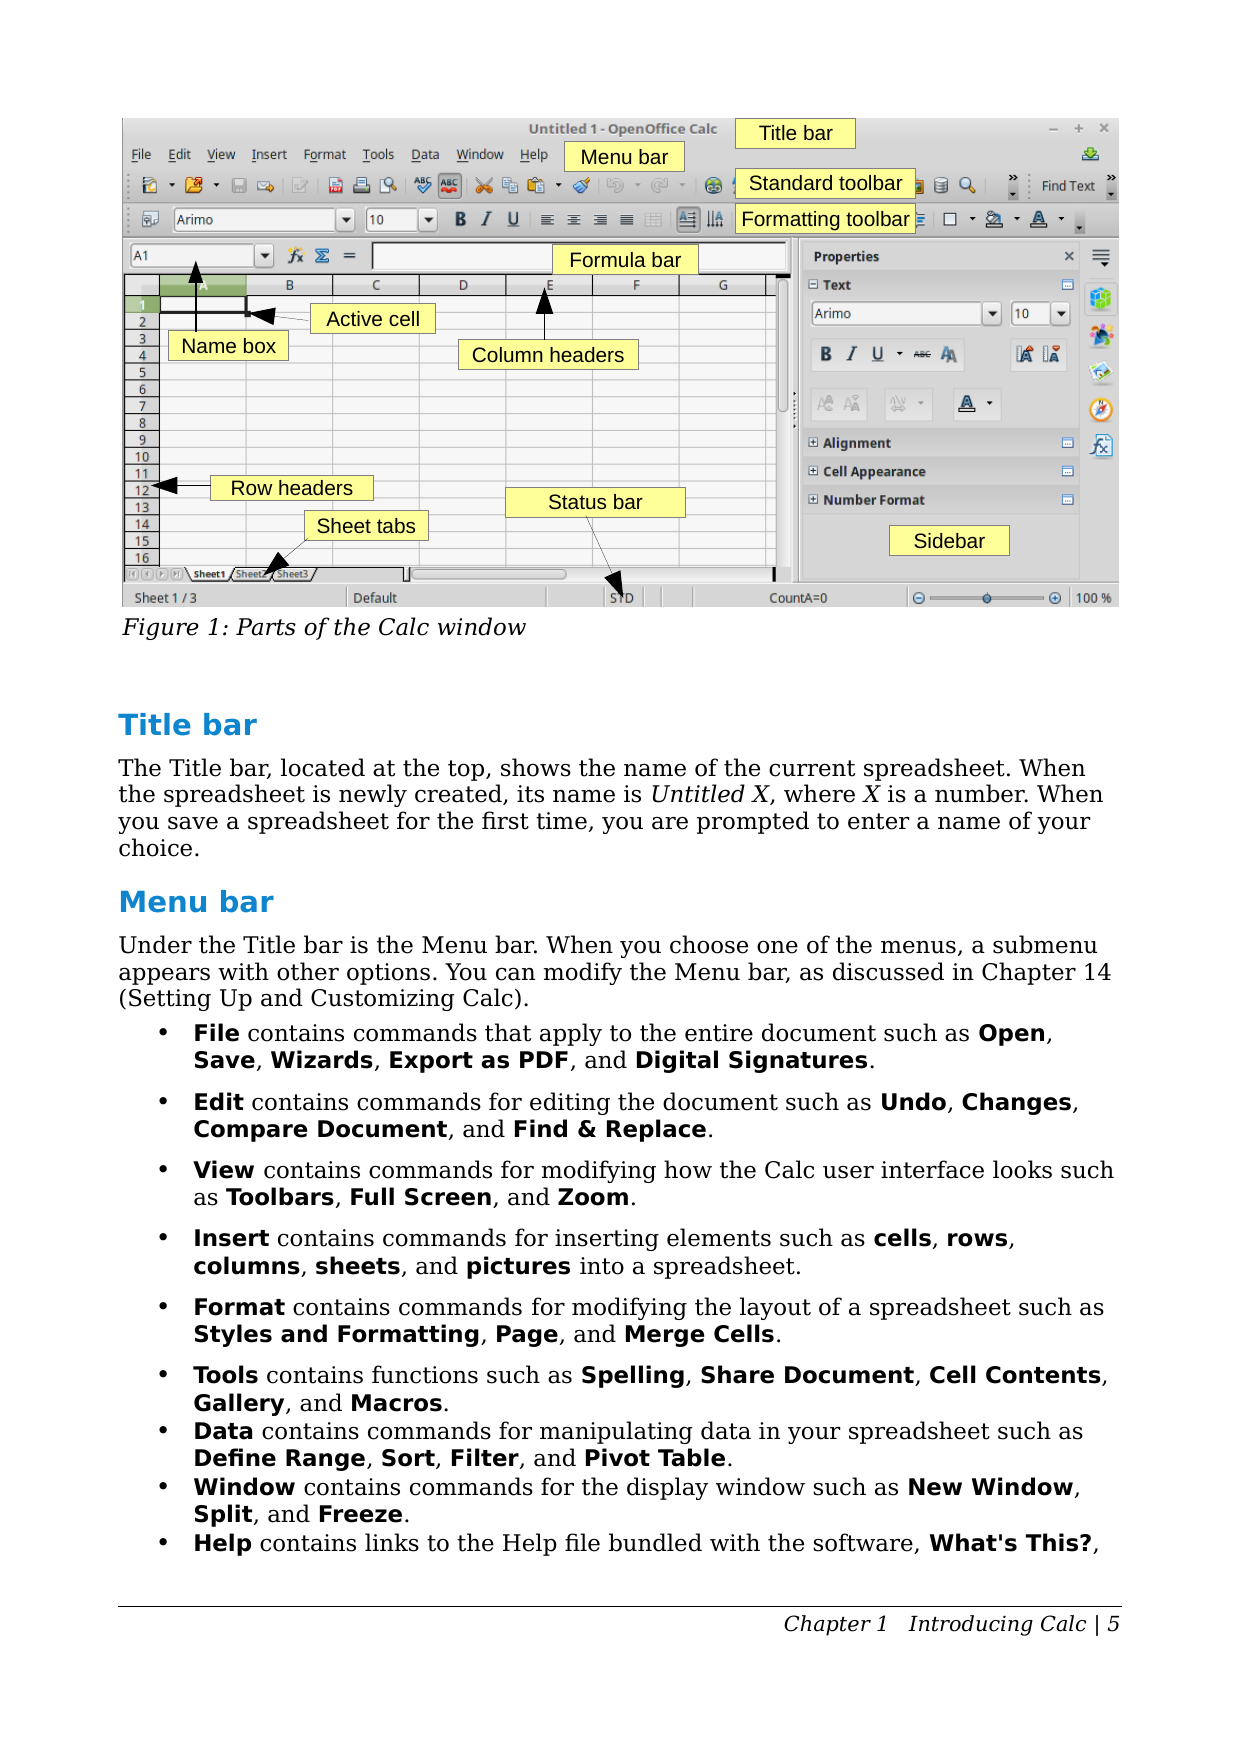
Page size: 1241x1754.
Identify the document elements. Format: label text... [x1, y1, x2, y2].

subtitle Title bar [118, 708, 1122, 742]
list Data contains commands for manipulating data in your spreadsheet such as Define Range, Sort, Filter, and Pivot Table. [156, 1416, 1122, 1472]
list File contains commands that apply to the entire document such as Open, Save, Wizards, Export as PDF, and Digital Signatures. [156, 1018, 1122, 1074]
text The Title bar, located at the top, shows the name of the current spreadsheet. When the spreadsheet is newly created, its name is Untitled X, where X is a number. When you save a spreadsheet for the first time, you are prompted to enter a name of your choice. [118, 755, 1122, 861]
list Help contains links to the Help file bundled with the software, What's This?, [156, 1528, 1122, 1557]
list Format contains commands for modifying the layout of a spreadsheet such as Styles and Formatting, Page, and Merge Cells. [156, 1292, 1122, 1348]
list View contains commands for modifying how the Calc user interface looks such as Toolbars, Full Screen, and Zoom. [156, 1155, 1122, 1211]
subtitle Menu bar [118, 886, 1122, 920]
picture [122, 118, 1119, 607]
list Insert contains commands for inserting elements such as cells, rows, columns, sheets, and pictures into a spreadsheet. [156, 1223, 1122, 1280]
list Tools contains functions such as Spelling, Share Document, Cell Contents, Gallery, and Macros. [156, 1361, 1122, 1416]
list Under the Title bar is the Menu bar. When you choose one of the menus, a submenu appears with other options. You can modify the Menu bar, as discussed in Chapter 14 (Setting Up and Customizing Calc). [118, 932, 1122, 1012]
text Figure 1: Parts of the Calc window [122, 607, 1118, 640]
list Window contains commands for the display window such as New Window, Split, and Freeze. [156, 1472, 1122, 1528]
list Edit contains commands for editing the document such as Undo, Changes, Compare Document, and Find & Replace. [156, 1087, 1122, 1143]
